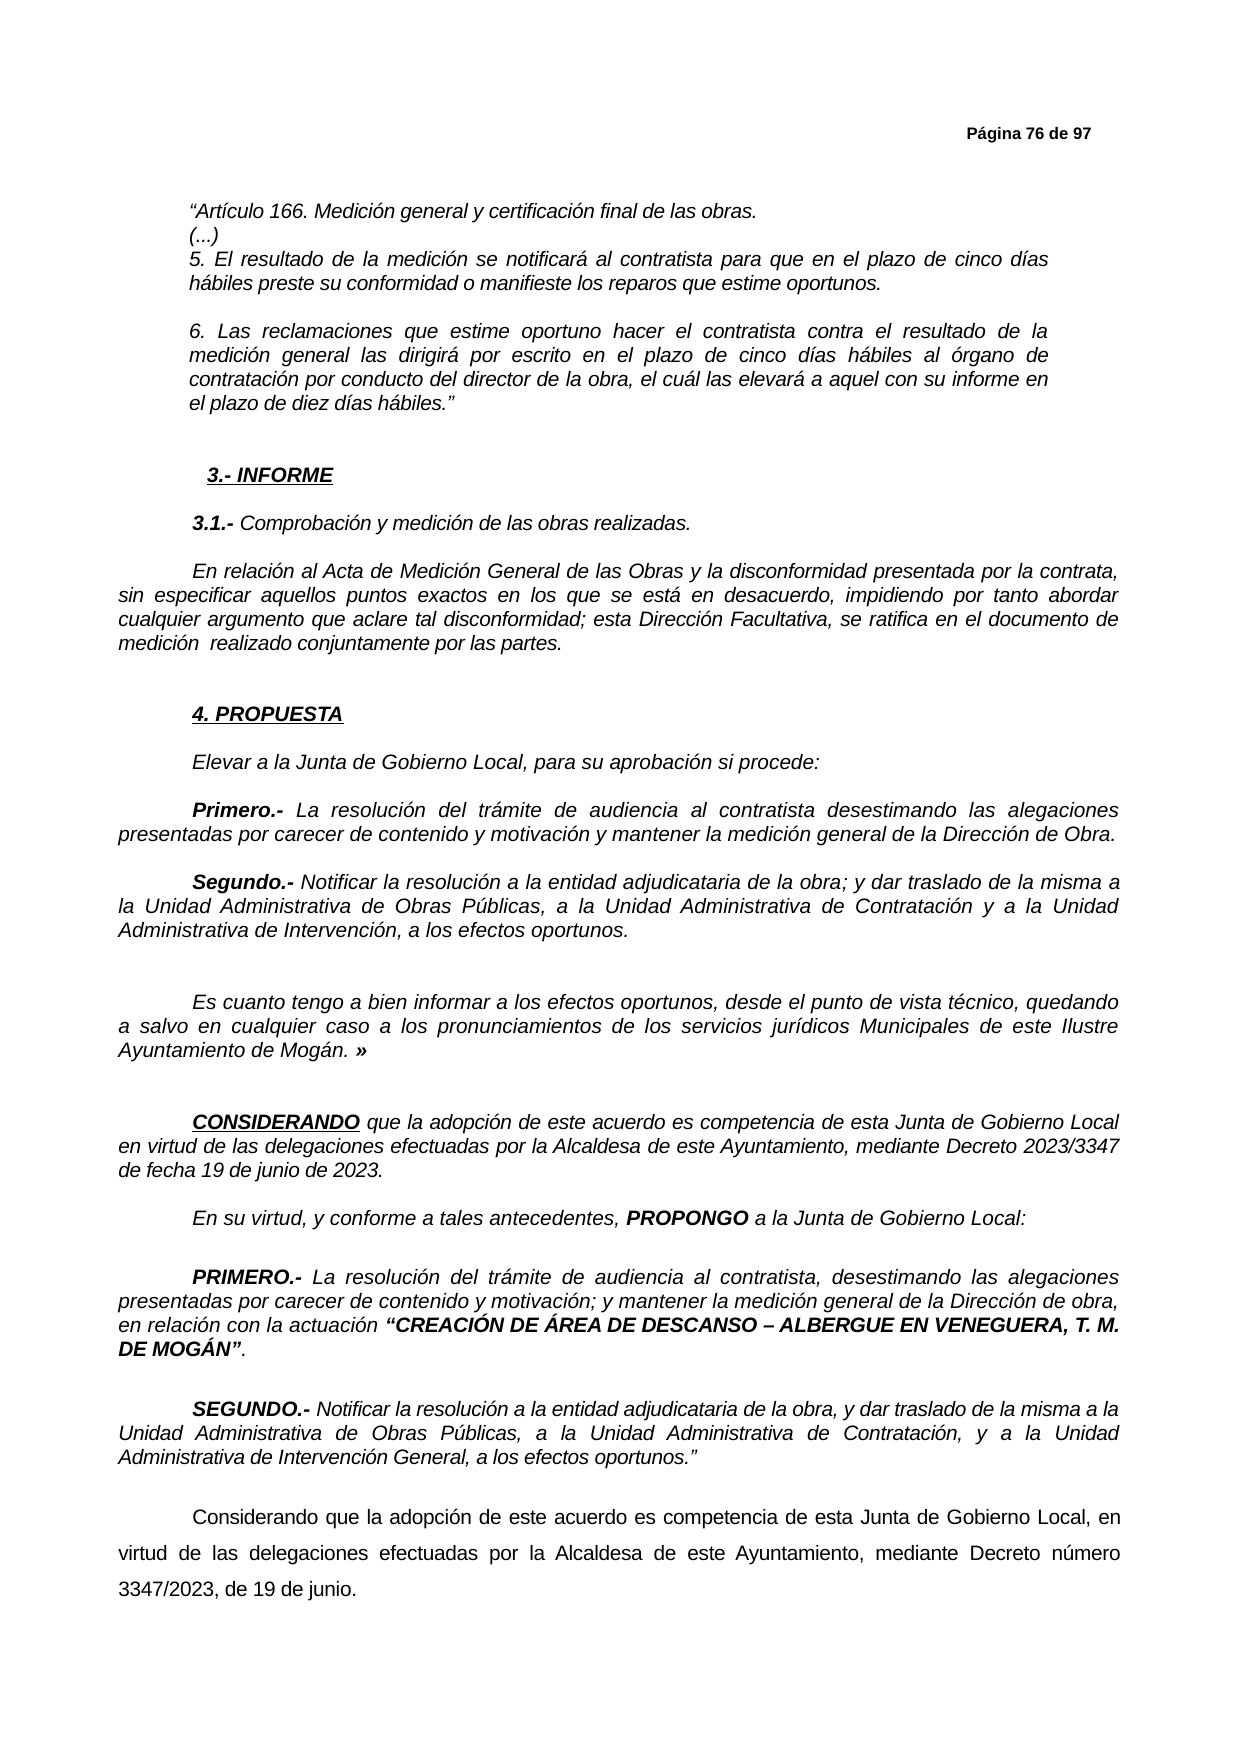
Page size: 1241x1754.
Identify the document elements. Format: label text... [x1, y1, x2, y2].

text En su virtud, y conforme a tales antecedentes, PROPONGO a la Junta de Gobierno Local: [118, 1205, 1122, 1229]
text (...) [189, 223, 1051, 247]
text Primero.- La resolución del trámite de audiencia al contratista desestimando las alegaciones presentadas por carecer de contenido y motivación y mantener la medición general de la Dirección de Obra. [118, 798, 1122, 846]
text Segundo.- Notificar la resolución a la entidad adjudicataria de la obra; y dar traslado de la misma a la Unidad Administrativa de Obras Públicas, a la Unidad Administrativa de Contratación y a la Unidad Administrativa de Intervención, a los efectos oportunos. [118, 870, 1122, 942]
text En relación al Acta de Medición General de las Obras y la disconformidad presentada por la contrata, sin especificar aquellos puntos exactos en los que se está en desacuerdo, impidiendo por tanto abordar cualquier argumento que aclare tal disconformidad; esta Dirección Facultativa, se ratifica en el documento de medición realizado conjuntamente por las partes. [118, 558, 1122, 654]
text 6. Las reclamaciones que estime oportuno hacer el contratista contra el resultado de la medición general las dirigirá por escrito en el plazo de cinco días hábiles al órgano de contratación por conducto del director de la obra, el cuál las elevará a aquel con su informe en el plazo de diez días hábiles.” [189, 319, 1051, 415]
text 5. El resultado de la medición se notificará al contratista para que en el plazo de cinco días hábiles preste su conformidad o manifieste los reparos que estime oportunos. [189, 247, 1051, 295]
text 3.- INFORME [59, 463, 1122, 487]
text 3.1.- Comprobación y medición de las obras realizadas. [118, 511, 1122, 534]
text 4. PROPUESTA [118, 702, 1122, 726]
text Es cuanto tengo a bien informar a los efectos oportunos, desde el punto de vista técnico, quedando a salvo en cualquier caso a los pronunciamientos de los servicios jurídicos Municipales de este Ilustre Ayuntamiento de Mogán. » [118, 990, 1122, 1062]
text Elevar a la Junta de Gobierno Local, para su aprobación si procede: [118, 750, 1122, 774]
text “Artículo 166. Medición general y certificación final de las obras. [189, 199, 1051, 223]
text CONSIDERANDO que la adopción de este acuerdo es competencia de esta Junta de Gobierno Local en virtud de las delegaciones efectuadas por la Alcaldesa de este Ayuntamiento, mediante Decreto 2023/3347 de fecha 19 de junio de 2023. [118, 1109, 1122, 1181]
text Considerando que la adopción de este acuerdo es competencia de esta Junta de Gobierno Local, en virtud de las delegaciones efectuadas por la Alcaldesa de este Ayuntamiento, mediante Decreto número 3347/2023, de 19 de junio. [118, 1505, 1122, 1601]
text SEGUNDO.- Notificar la resolución a la entidad adjudicataria de la obra, y dar traslado de la misma a la Unidad Administrativa de Obras Públicas, a la Unidad Administrativa de Contratación, y a la Unidad Administrativa de Intervención General, a los efectos oportunos.” [118, 1397, 1122, 1469]
text PRIMERO.- La resolución del trámite de audiencia al contratista, desestimando las alegaciones presentadas por carecer de contenido y motivación; y mantener la medición general de la Dirección de obra, en relación con la actuación “CREACIÓN DE ÁREA DE DESCANSO – ALBERGUE EN VENEGUERA, T. M. DE MOGÁN”. [118, 1265, 1122, 1361]
